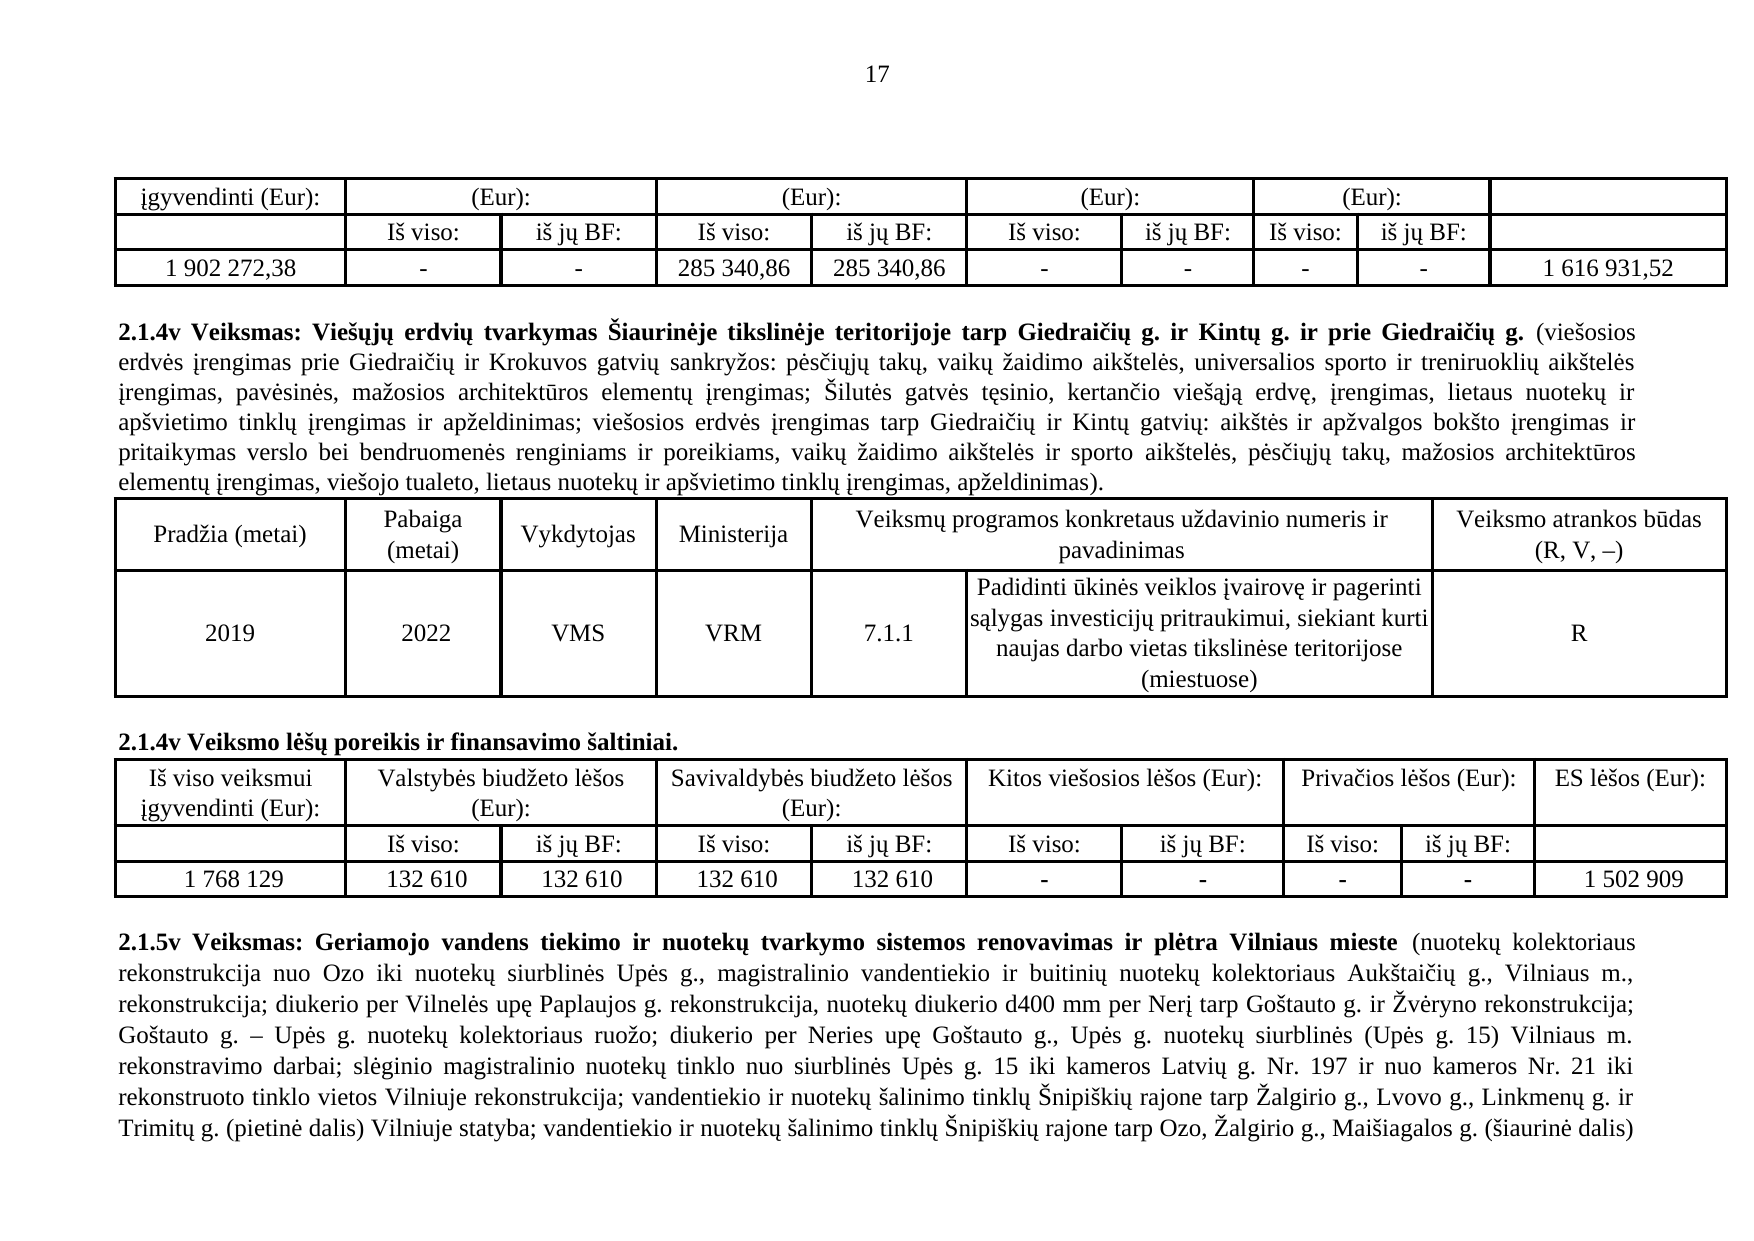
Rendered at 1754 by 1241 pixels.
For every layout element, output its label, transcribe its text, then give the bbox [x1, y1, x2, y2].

table_cell iš jų BF: [503, 827, 655, 859]
table_cell Padidinti ūkinės veiklos įvairovę ir pagerinti sąlygas investicijų pritraukimui, siekiant kurti naujas darbo vietas tikslinėse teritorijose (miestuose) [968, 572, 1431, 695]
table_cell 1 616 931,52 [1492, 251, 1725, 283]
table_cell iš jų BF: [813, 216, 965, 248]
table_cell 7.1.1 [813, 572, 965, 695]
table_cell iš jų BF: [1403, 827, 1533, 859]
table_cell [1492, 216, 1725, 248]
table_cell - [1123, 863, 1282, 895]
table_header (Eur): [658, 180, 965, 213]
table_cell - [347, 251, 499, 283]
table_cell Iš viso: [658, 216, 810, 248]
table_header Iš viso veiksmui įgyvendinti (Eur): [117, 761, 344, 824]
table_cell - [1123, 251, 1252, 283]
table_cell 2019 [117, 572, 344, 695]
table_cell iš jų BF: [503, 216, 655, 248]
text 2.1.4v Veiksmo lėšų poreikis ir finansavimo šaltiniai. [118, 727, 1636, 756]
table_cell 132 610 [503, 863, 655, 895]
table_cell Iš viso: [347, 827, 499, 859]
table_cell - [503, 251, 655, 283]
table_cell - [1403, 863, 1533, 895]
table_cell 132 610 [813, 863, 965, 895]
table_cell R [1434, 572, 1725, 695]
table_cell - [1255, 251, 1356, 283]
table_cell - [1285, 863, 1400, 895]
table_header įgyvendinti (Eur): [117, 180, 344, 213]
table_cell [117, 827, 344, 859]
table_cell Iš viso: [658, 827, 810, 859]
table_header Veiksmo atrankos būdas (R, V, –) [1434, 500, 1725, 569]
table_cell - [968, 863, 1120, 895]
table_header Vykdytojas [503, 500, 655, 569]
table_header Veiksmų programos konkretaus uždavinio numeris ir pavadinimas [813, 500, 1431, 569]
table_header Valstybės biudžeto lėšos (Eur): [347, 761, 655, 824]
table_cell 2022 [347, 572, 499, 695]
table_header Savivaldybės biudžeto lėšos (Eur): [658, 761, 965, 824]
table_cell [1536, 827, 1725, 859]
table_header Privačios lėšos (Eur): [1285, 761, 1533, 824]
table_cell iš jų BF: [1359, 216, 1488, 248]
table_cell 285 340,86 [813, 251, 965, 283]
table_cell 132 610 [347, 863, 499, 895]
table_cell 132 610 [658, 863, 810, 895]
table_cell - [968, 251, 1120, 283]
table_header Pabaiga (metai) [347, 500, 499, 569]
table_header ES lėšos (Eur): [1536, 761, 1725, 824]
table_cell Iš viso: [968, 216, 1120, 248]
table_cell iš jų BF: [813, 827, 965, 859]
table_header Ministerija [658, 500, 810, 569]
table_cell 285 340,86 [658, 251, 810, 283]
table_cell 1 502 909 [1536, 863, 1725, 895]
table_cell iš jų BF: [1123, 216, 1252, 248]
table_header (Eur): [968, 180, 1252, 213]
table_cell 1 902 272,38 [117, 251, 344, 283]
table_header (Eur): [347, 180, 655, 213]
table_cell VMS [503, 572, 655, 695]
table_cell Iš viso: [1255, 216, 1356, 248]
table_header Pradžia (metai) [117, 500, 344, 569]
table_cell [117, 216, 344, 248]
table_cell iš jų BF: [1123, 827, 1282, 859]
table_cell Iš viso: [1285, 827, 1400, 859]
text 2.1.5v Veiksmas: Geriamojo vandens tiekimo ir nuotekų tvarkymo sistemos renovavimas ir plėtra Vilniaus mieste (nuotekų kolektoriaus rekonstrukcija nuo Ozo iki nuotekų siurblinės Upės g., magistralinio vandentiekio ir buitinių nuotekų kolektoriaus Aukštaičių g., Vilniaus m., rekonstrukcija; diukerio per Vilnelės upę Paplaujos g. rekonstrukcija, nuotekų diukerio d400 mm per Nerį tarp Goštauto g. ir Žvėryno rekonstrukcija; Goštauto g. – Upės g. nuotekų kolektoriaus ruožo; diukerio per Neries upę Goštauto g., Upės g. nuotekų siurblinės (Upės g. 15) Vilniaus m. rekonstravimo darbai; slėginio magistralinio nuotekų tinklo nuo siurblinės Upės g. 15 iki kameros Latvių g. Nr. 197 ir nuo kameros Nr. 21 iki rekonstruoto tinklo vietos Vilniuje rekonstrukcija; vandentiekio ir nuotekų šalinimo tinklų Šnipiškių rajone tarp Žalgirio g., Lvovo g., Linkmenų g. ir Trimitų g. (pietinė dalis) Vilniuje statyba; vandentiekio ir nuotekų šalinimo tinklų Šnipiškių rajone tarp Ozo, Žalgirio g., Maišiagalos g. (šiaurinė dalis) [118, 927, 1636, 1142]
table_cell 1 768 129 [117, 863, 344, 895]
table_cell - [1359, 251, 1488, 283]
table_header [1492, 180, 1725, 213]
table_cell Iš viso: [968, 827, 1120, 859]
table_header (Eur): [1255, 180, 1488, 213]
text 2.1.4v Veiksmas: Viešųjų erdvių tvarkymas Šiaurinėje tikslinėje teritorijoje tarp Giedraičių g. ir Kintų g. ir prie Giedraičių g. (viešosios erdvės įrengimas prie Giedraičių ir Krokuvos gatvių sankryžos: pėsčiųjų takų, vaikų žaidimo aikštelės, universalios sporto ir treniruoklių aikštelės įrengimas, pavėsinės, mažosios architektūros elementų įrengimas; Šilutės gatvės tęsinio, kertančio viešąją erdvę, įrengimas, lietaus nuotekų ir apšvietimo tinklų įrengimas ir apželdinimas; viešosios erdvės įrengimas tarp Giedraičių ir Kintų gatvių: aikštės ir apžvalgos bokšto įrengimas ir pritaikymas verslo bei bendruomenės renginiams ir poreikiams, vaikų žaidimo aikštelės ir sporto aikštelės, pėsčiųjų takų, mažosios architektūros elementų įrengimas, viešojo tualeto, lietaus nuotekų ir apšvietimo tinklų įrengimas, apželdinimas). [118, 317, 1636, 496]
table_header Kitos viešosios lėšos (Eur): [968, 761, 1282, 824]
table_cell Iš viso: [347, 216, 499, 248]
table_cell VRM [658, 572, 810, 695]
